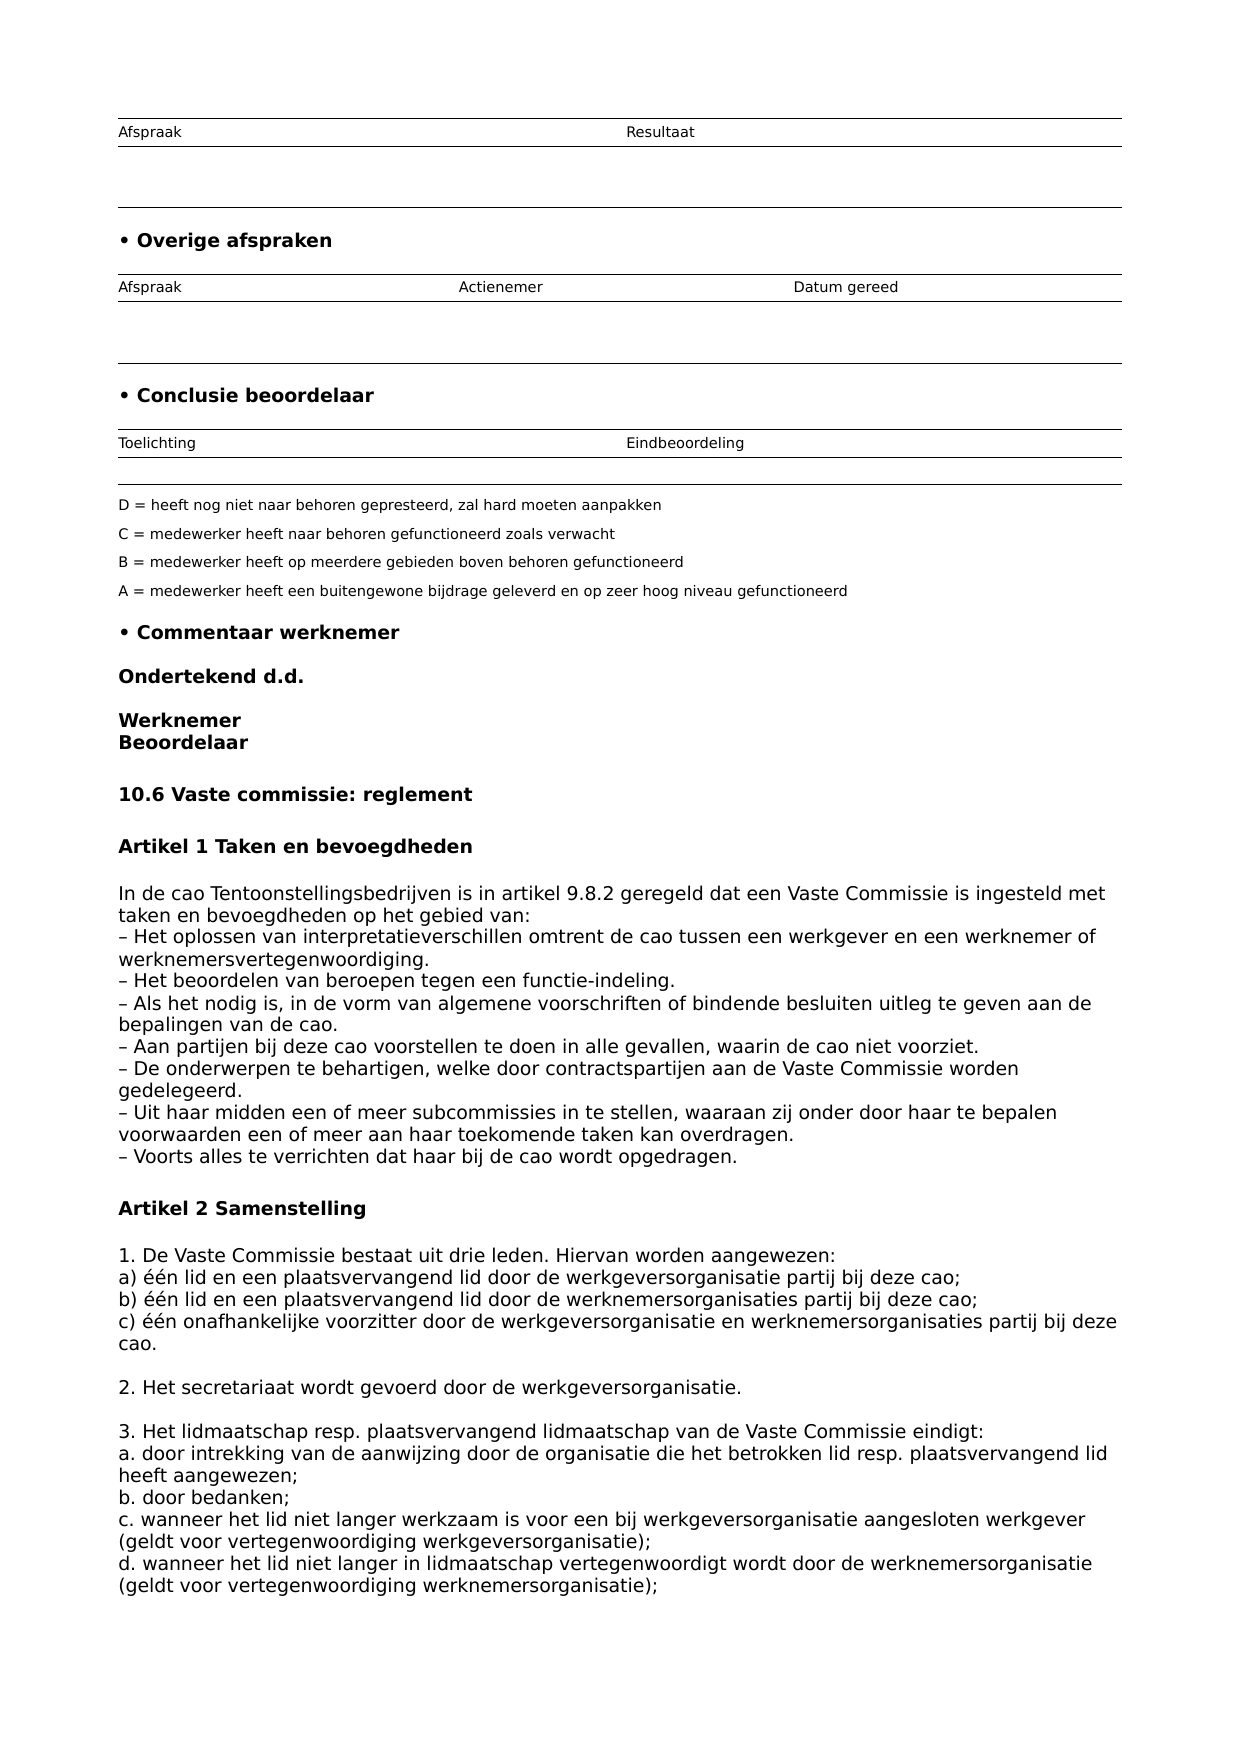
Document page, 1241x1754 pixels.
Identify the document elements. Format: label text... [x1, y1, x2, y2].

text a) één lid en een plaatsvervangend lid door de werkgeversorganisatie partij bij deze cao; [118, 1267, 1122, 1289]
table_header Datum gereed [788, 275, 1122, 301]
subtitle Artikel 1 Taken en bevoegdheden [118, 836, 1122, 857]
text 2. Het secretariaat wordt gevoerd door de werkgeversorganisatie. [118, 1377, 1122, 1399]
table_cell [620, 185, 1122, 207]
table_cell [620, 168, 1122, 185]
table_header Actienemer [453, 275, 787, 301]
table_cell [118, 168, 620, 185]
text c. wanneer het lid niet langer werkzaam is voor een bij werkgeversorganisatie aangesloten werkgever (geldt voor vertegenwoordiging werkgeversorganisatie); [118, 1509, 1122, 1553]
text – Uit haar midden een of meer subcommissies in te stellen, waaraan zij onder door haar te bepalen voorwaarden een of meer aan haar toekomende taken kan overdragen. [118, 1102, 1122, 1146]
table_header Eindbeoordeling [620, 430, 1122, 457]
text – Het oplossen van interpretatieverschillen omtrent de cao tussen een werkgever en een werknemer of werknemersvertegenwoordiging. [118, 926, 1122, 970]
subtitle • Overige afspraken [118, 230, 1122, 252]
table_header Afspraak [118, 119, 620, 146]
text b. door bedanken; [118, 1487, 1122, 1509]
text – Als het nodig is, in de vorm van algemene voorschriften of bindende besluiten uitleg te geven aan de bepalingen van de cao. [118, 992, 1122, 1036]
table_cell [118, 324, 453, 341]
text – Het beoordelen van beroepen tegen een functie-indeling. [118, 970, 1122, 992]
table_cell [118, 458, 620, 484]
text – De onderwerpen te behartigen, welke door contractspartijen aan de Vaste Commissie worden gedelegeerd. [118, 1058, 1122, 1102]
table_cell [453, 302, 787, 324]
table_header Afspraak [118, 275, 453, 301]
table_cell [118, 341, 453, 362]
table_cell [620, 147, 1122, 168]
table_cell [788, 341, 1122, 362]
text b) één lid en een plaatsvervangend lid door de werknemersorganisaties partij bij deze cao; [118, 1289, 1122, 1311]
text Ondertekend d.d. [118, 666, 1122, 688]
table_header Resultaat [620, 119, 1122, 146]
text c) één onafhankelijke voorzitter door de werkgeversorganisatie en werknemersorganisaties partij bij deze cao. [118, 1311, 1122, 1355]
table_cell [118, 147, 620, 168]
text – Voorts alles te verrichten dat haar bij de cao wordt opgedragen. [118, 1146, 1122, 1168]
table_header Toelichting [118, 430, 620, 457]
table_cell [453, 324, 787, 341]
text – Aan partijen bij deze cao voorstellen te doen in alle gevallen, waarin de cao niet voorziet. [118, 1036, 1122, 1058]
text Beoordelaar [118, 732, 1122, 753]
subtitle • Commentaar werknemer [118, 622, 1122, 644]
table_cell [118, 185, 620, 207]
text In de cao Tentoonstellingsbedrijven is in artikel 9.8.2 geregeld dat een Vaste Commissie is ingesteld met taken en bevoegdheden op het gebied van: [118, 882, 1122, 926]
text 1. De Vaste Commissie bestaat uit drie leden. Hiervan worden aangewezen: [118, 1245, 1122, 1267]
table_cell [788, 324, 1122, 341]
table_cell [118, 302, 453, 324]
table_cell [453, 341, 787, 362]
text d. wanneer het lid niet langer in lidmaatschap vertegenwoordigt wordt door de werknemersorganisatie (geldt voor vertegenwoordiging werknemersorganisatie); [118, 1553, 1122, 1597]
subtitle Artikel 2 Samenstelling [118, 1198, 1122, 1220]
text 3. Het lidmaatschap resp. plaatsvervangend lidmaatschap van de Vaste Commissie eindigt: [118, 1421, 1122, 1443]
text Werknemer [118, 709, 1122, 732]
text a. door intrekking van de aanwijzing door de organisatie die het betrokken lid resp. plaatsvervangend lid heeft aangewezen; [118, 1443, 1122, 1487]
table_cell [620, 458, 1122, 484]
subtitle • Conclusie beoordelaar [118, 385, 1122, 407]
table_cell D = heeft nog niet naar behoren gepresteerd, zal hard moeten aanpakken C = medewerker heeft naar behoren gefunctioneerd zoals verwacht B = medewerker heeft op meerdere gebieden boven behoren gefunctioneerd A = medewerker heeft een buitengewone bijdrage geleverd en op zeer hoog niveau gefunctioneerd [118, 485, 1122, 600]
subtitle 10.6 Vaste commissie: reglement [118, 783, 1122, 806]
table_cell [788, 302, 1122, 324]
